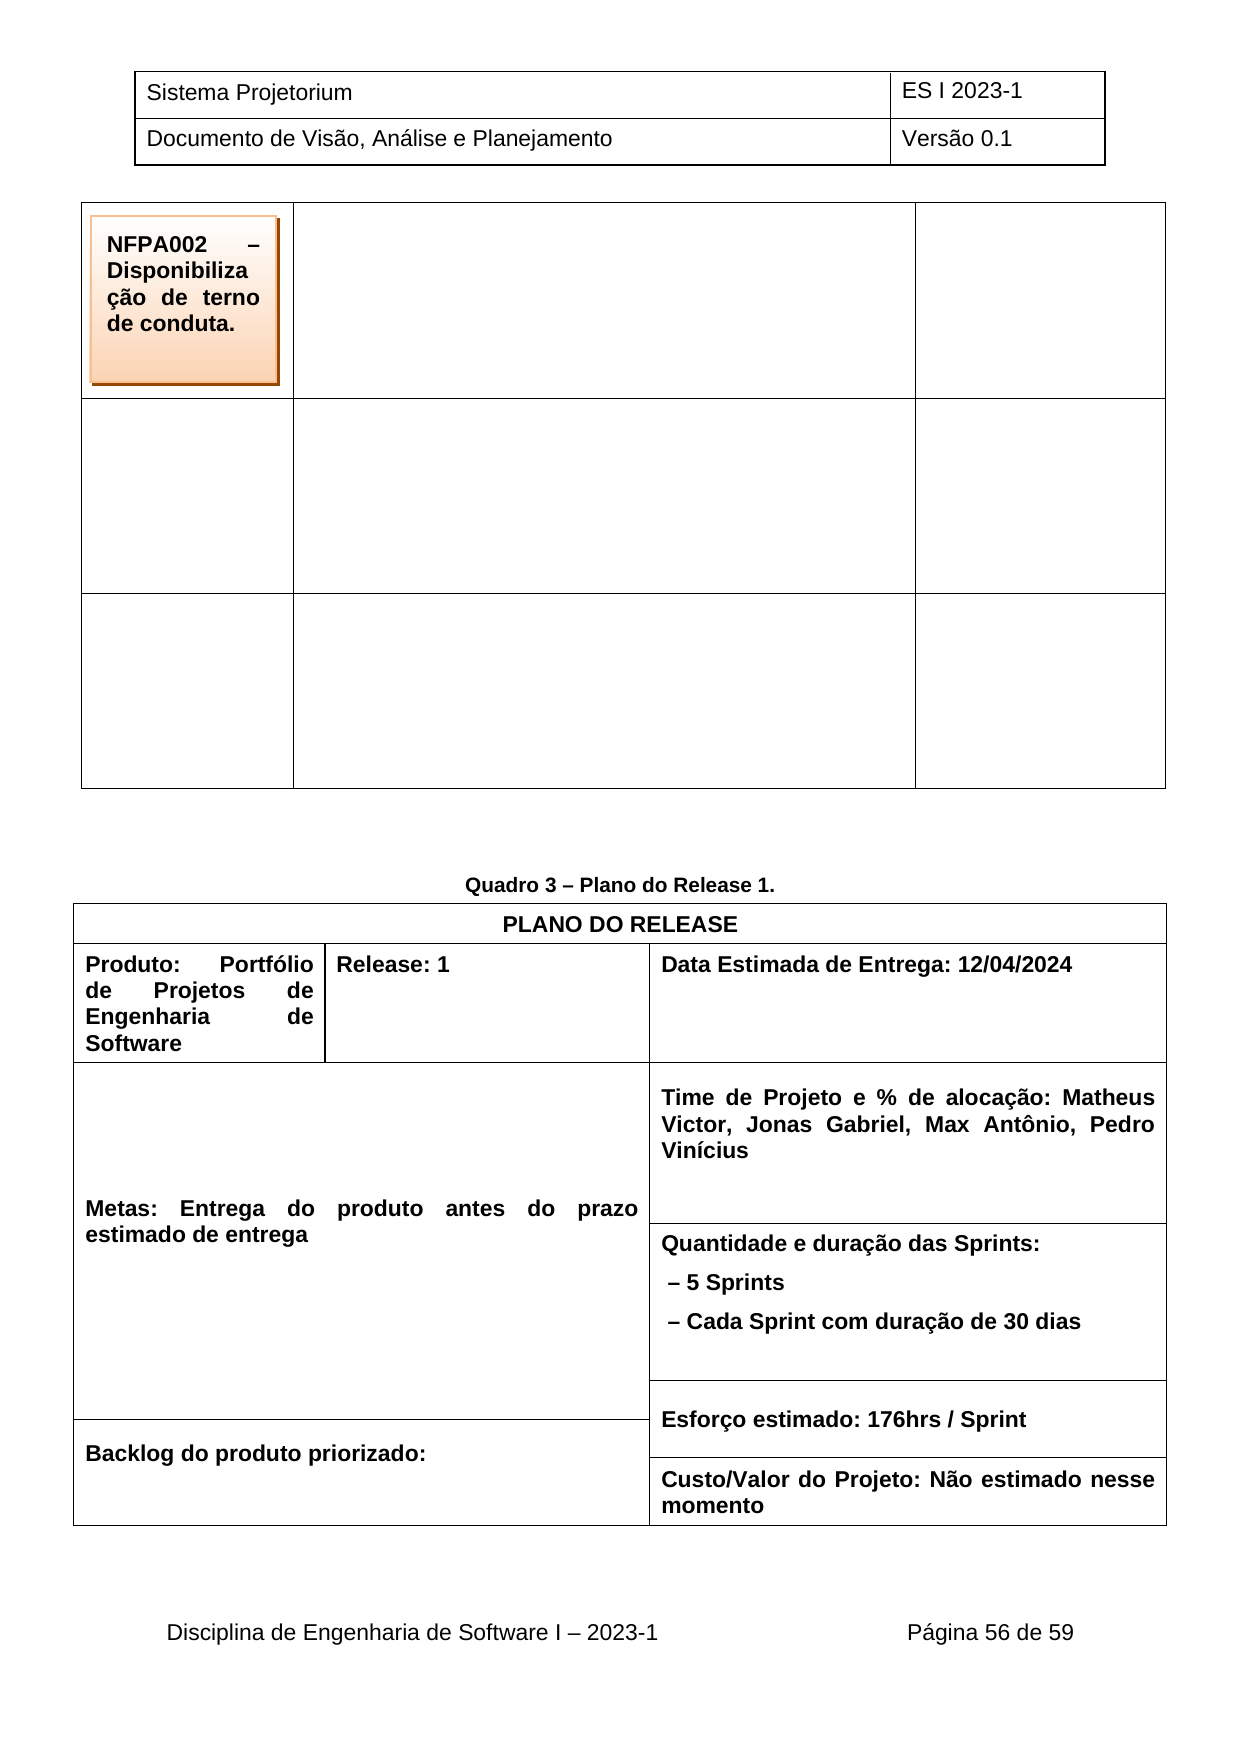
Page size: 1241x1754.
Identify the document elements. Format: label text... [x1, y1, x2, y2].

table_cell Backlog do produto priorizado: [74, 1420, 649, 1525]
table_cell Esforço estimado: 176hrs / Sprint [650, 1381, 1166, 1457]
table_cell [294, 399, 915, 593]
text Quadro 3 – Plano do Release 1. [148, 873, 1092, 897]
table_cell [916, 203, 1165, 397]
table_cell [294, 594, 915, 788]
table_cell Produto: Portfólio de Projetos de Engenharia de Software [74, 944, 324, 1062]
table_cell [294, 203, 915, 397]
table_cell Custo/Valor do Projeto: Não estimado nesse momento [650, 1458, 1166, 1525]
table_cell Release: 1 [326, 944, 649, 1062]
table_cell Data Estimada de Entrega: 12/04/2024 [650, 944, 1166, 1062]
table_cell [82, 203, 293, 397]
table_cell [916, 399, 1165, 593]
table_header PLANO DO RELEASE [74, 904, 1166, 943]
table_cell Metas: Entrega do produto antes do prazo estimado de entrega [74, 1063, 649, 1418]
table_cell [916, 594, 1165, 788]
table_cell [82, 594, 293, 788]
table_cell Quantidade e duração das Sprints: – 5 Sprints – Cada Sprint com duração de 30 dias [650, 1224, 1166, 1379]
table_cell [82, 399, 293, 593]
table_cell Time de Projeto e % de alocação: Matheus Victor, Jonas Gabriel, Max Antônio, Pedro Vinícius [650, 1063, 1166, 1223]
